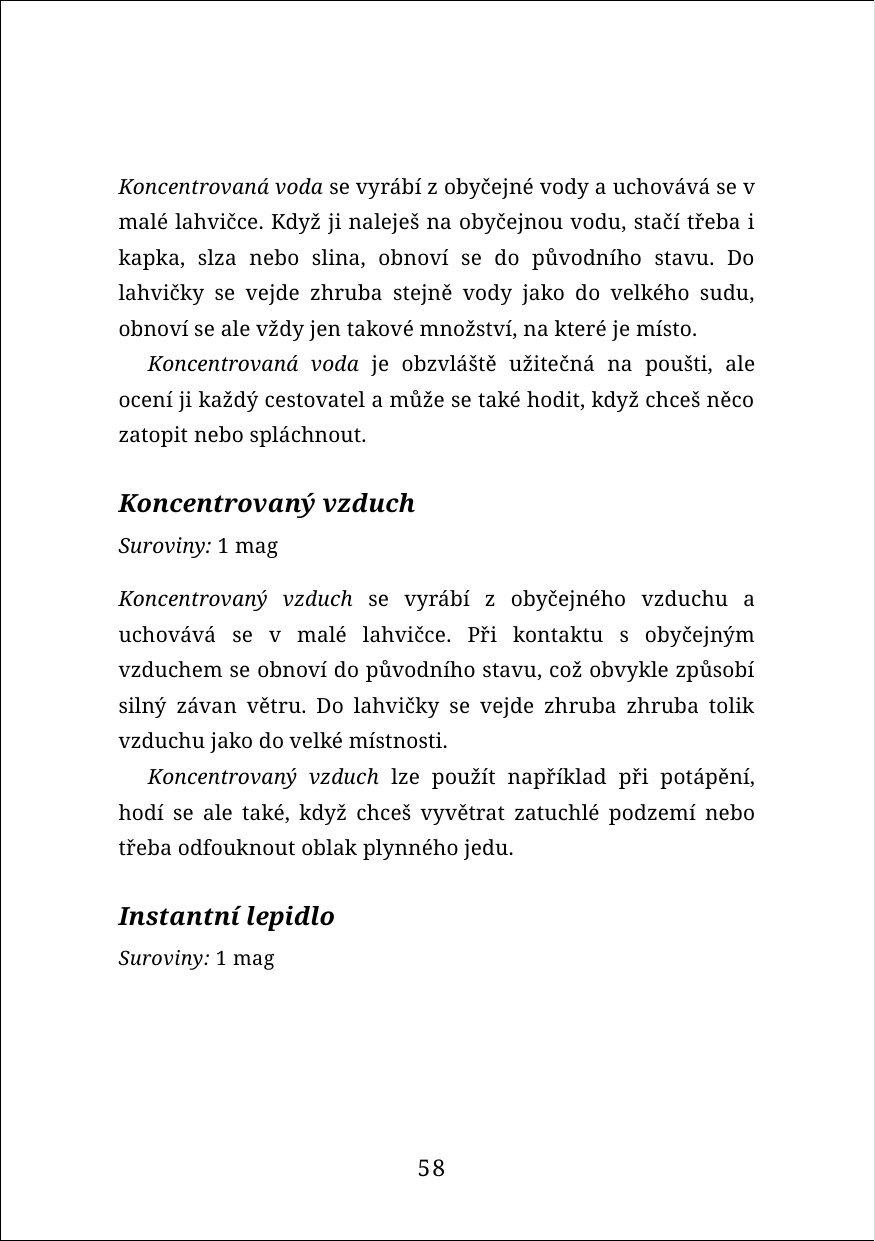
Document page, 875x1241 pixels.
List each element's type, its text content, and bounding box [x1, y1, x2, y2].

subtitle Instantní lepidlo [118, 898, 756, 932]
text Suroviny: 1 mag [118, 531, 756, 560]
text Koncentrovaný vzduch se vyrábí z obyčejného vzduchu a uchovává se v malé lahvičce. Při kontaktu s obyčejným vzduchem se obnoví do původního stavu, což obvykle způsobí silný závan větru. Do lahvičky se vejde zhruba zhruba tolik vzduchu jako do velké místnosti. Koncentrovaný vzduch lze použít například při potápění, hodí se ale také, když chceš vyvětrat zatuchlé podzemí nebo třeba odfouknout oblak plynného jedu. [118, 584, 756, 862]
subtitle Koncentrovaný vzduch [118, 485, 756, 519]
text Koncentrovaná voda se vyrábí z obyčejné vody a uchovává se v malé lahvičce. Když ji naleješ na obyčejnou vodu, stačí třeba i kapka, slza nebo slina, obnoví se do původního stavu. Do lahvičky se vejde zhruba stejně vody jako do velkého sudu, obnoví se ale vždy jen takové množství, na které je místo. Koncentrovaná voda je obzvláště užitečná na poušti, ale ocení ji každý cestovatel a může se také hodit, když chceš něco zatopit nebo spláchnout. [118, 172, 756, 449]
text Suroviny: 1 mag [118, 944, 756, 971]
